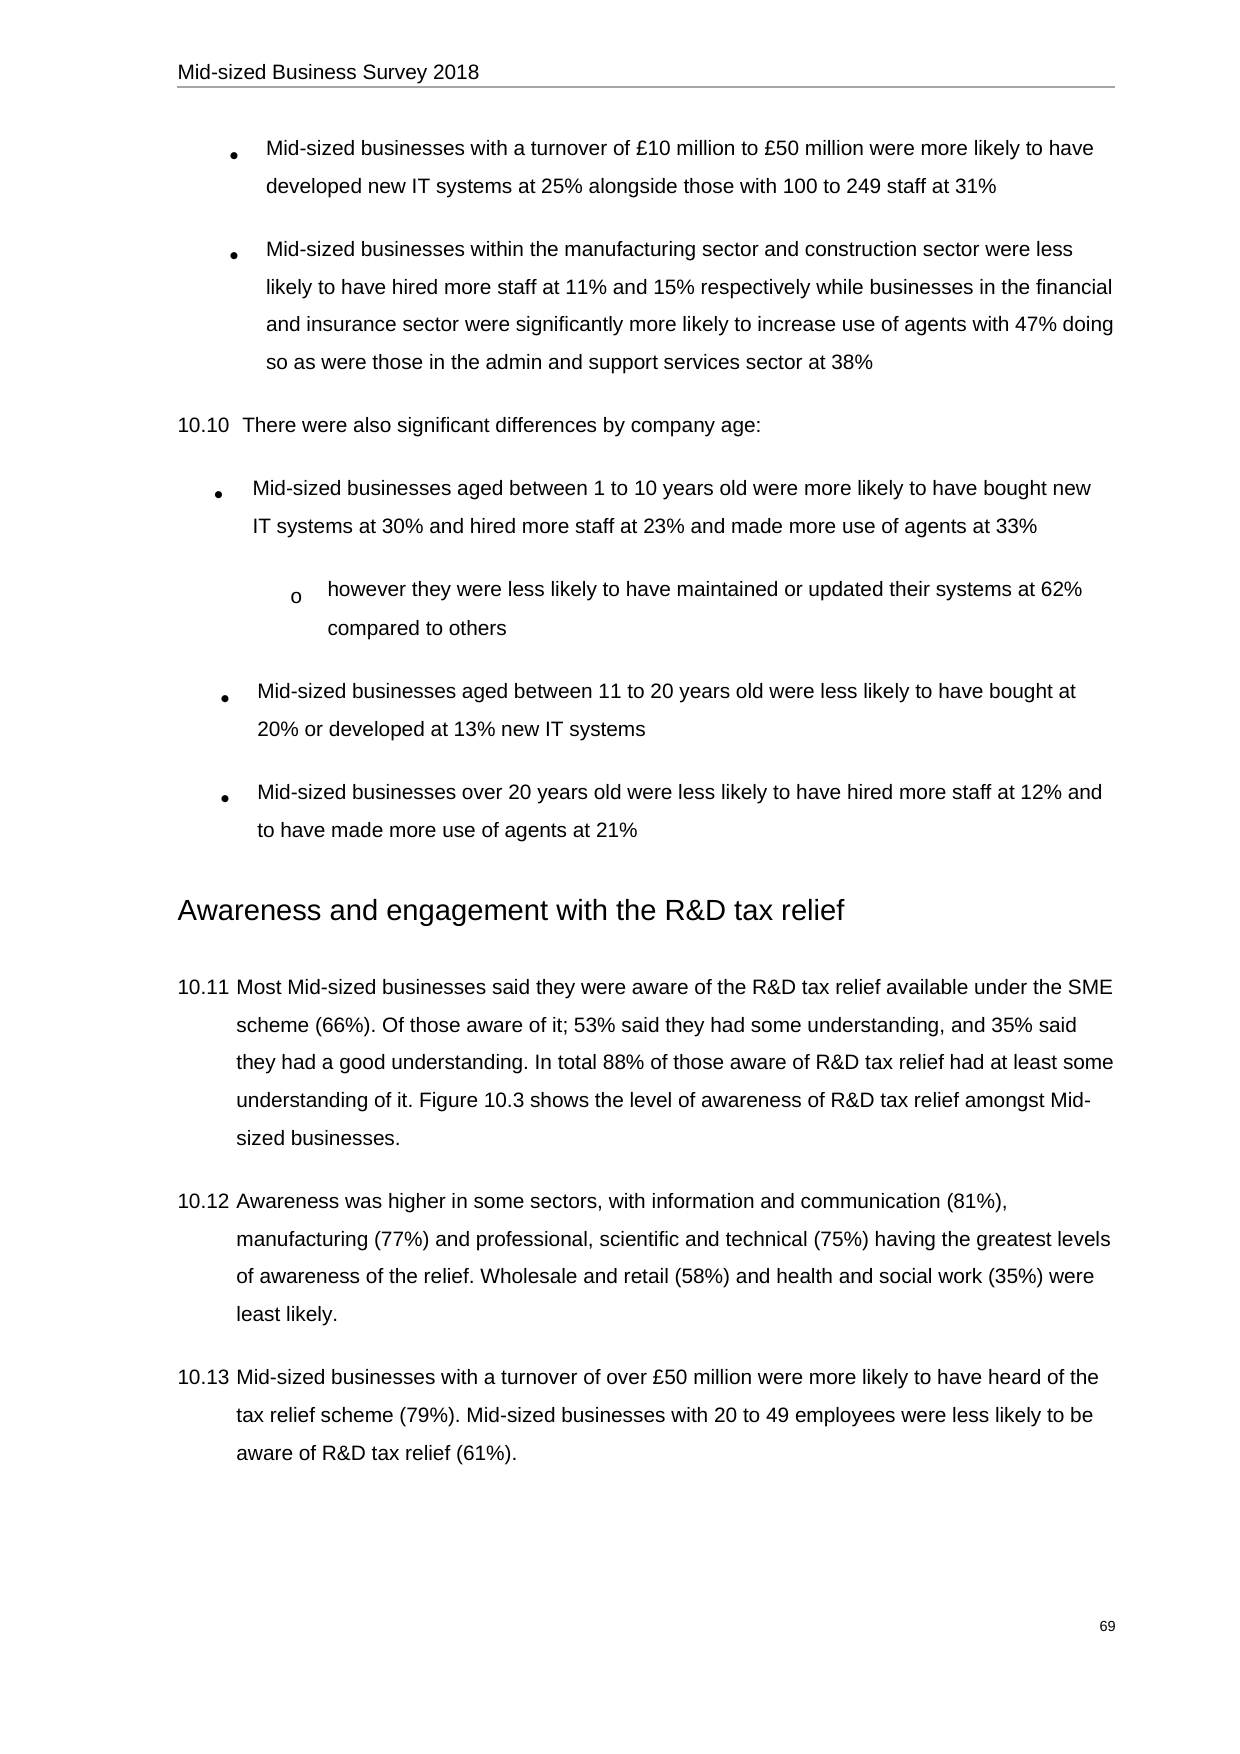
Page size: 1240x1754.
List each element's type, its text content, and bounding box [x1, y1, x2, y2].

list Mid-sized businesses with a turnover of over £50 million were more likely to have heard of the tax relief scheme (79%). Mid-sized businesses with 20 to 49 employees were less likely to be aware of R&D tax relief (61%). [177, 1365, 1115, 1472]
list There were also significant differences by company age: [177, 413, 1115, 444]
list Mid-sized businesses within the manufacturing sector and construction sector were less likely to have hired more staff at 11% and 15% respectively while businesses in the financial and insurance sector were significantly more likely to increase use of agents with 47% doing so as were those in the admin and support services sector at 38% [230, 237, 1115, 382]
list Awareness was higher in some sectors, with information and communication (81%), manufacturing (77%) and professional, scientific and technical (75%) having the greatest levels of awareness of the relief. Wholesale and retail (58%) and health and social work (35%) were least likely. [177, 1189, 1115, 1334]
list however they were less likely to have maintained or updated their systems at 62% compared to others [290, 576, 1115, 648]
list Mid-sized businesses aged between 11 to 20 years old were less likely to have bought at 20% or developed at 13% new IT systems [221, 679, 1115, 748]
list Mid-sized businesses with a turnover of £10 million to £50 million were more likely to have developed new IT systems at 25% alongside those with 100 to 249 staff at 31% [230, 136, 1115, 205]
list Mid-sized businesses over 20 years old were less likely to have hired more staff at 12% and to have made more use of agents at 21% [221, 780, 1115, 849]
subtitle Awareness and engagement with the R&D tax relief [177, 893, 1115, 949]
list Mid-sized businesses aged between 1 to 10 years old were more likely to have bought new IT systems at 30% and hired more staff at 23% and made more use of agents at 33% [215, 476, 1115, 545]
list Most Mid-sized businesses said they were aware of the R&D tax relief available under the SME scheme (66%). Of those aware of it; 53% said they had some understanding, and 35% said they had a good understanding. In total 88% of those aware of R&D tax relief had at least some understanding of it. Figure 10.3 shows the level of awareness of R&D tax relief amongst Mid-sized businesses. [177, 974, 1115, 1157]
